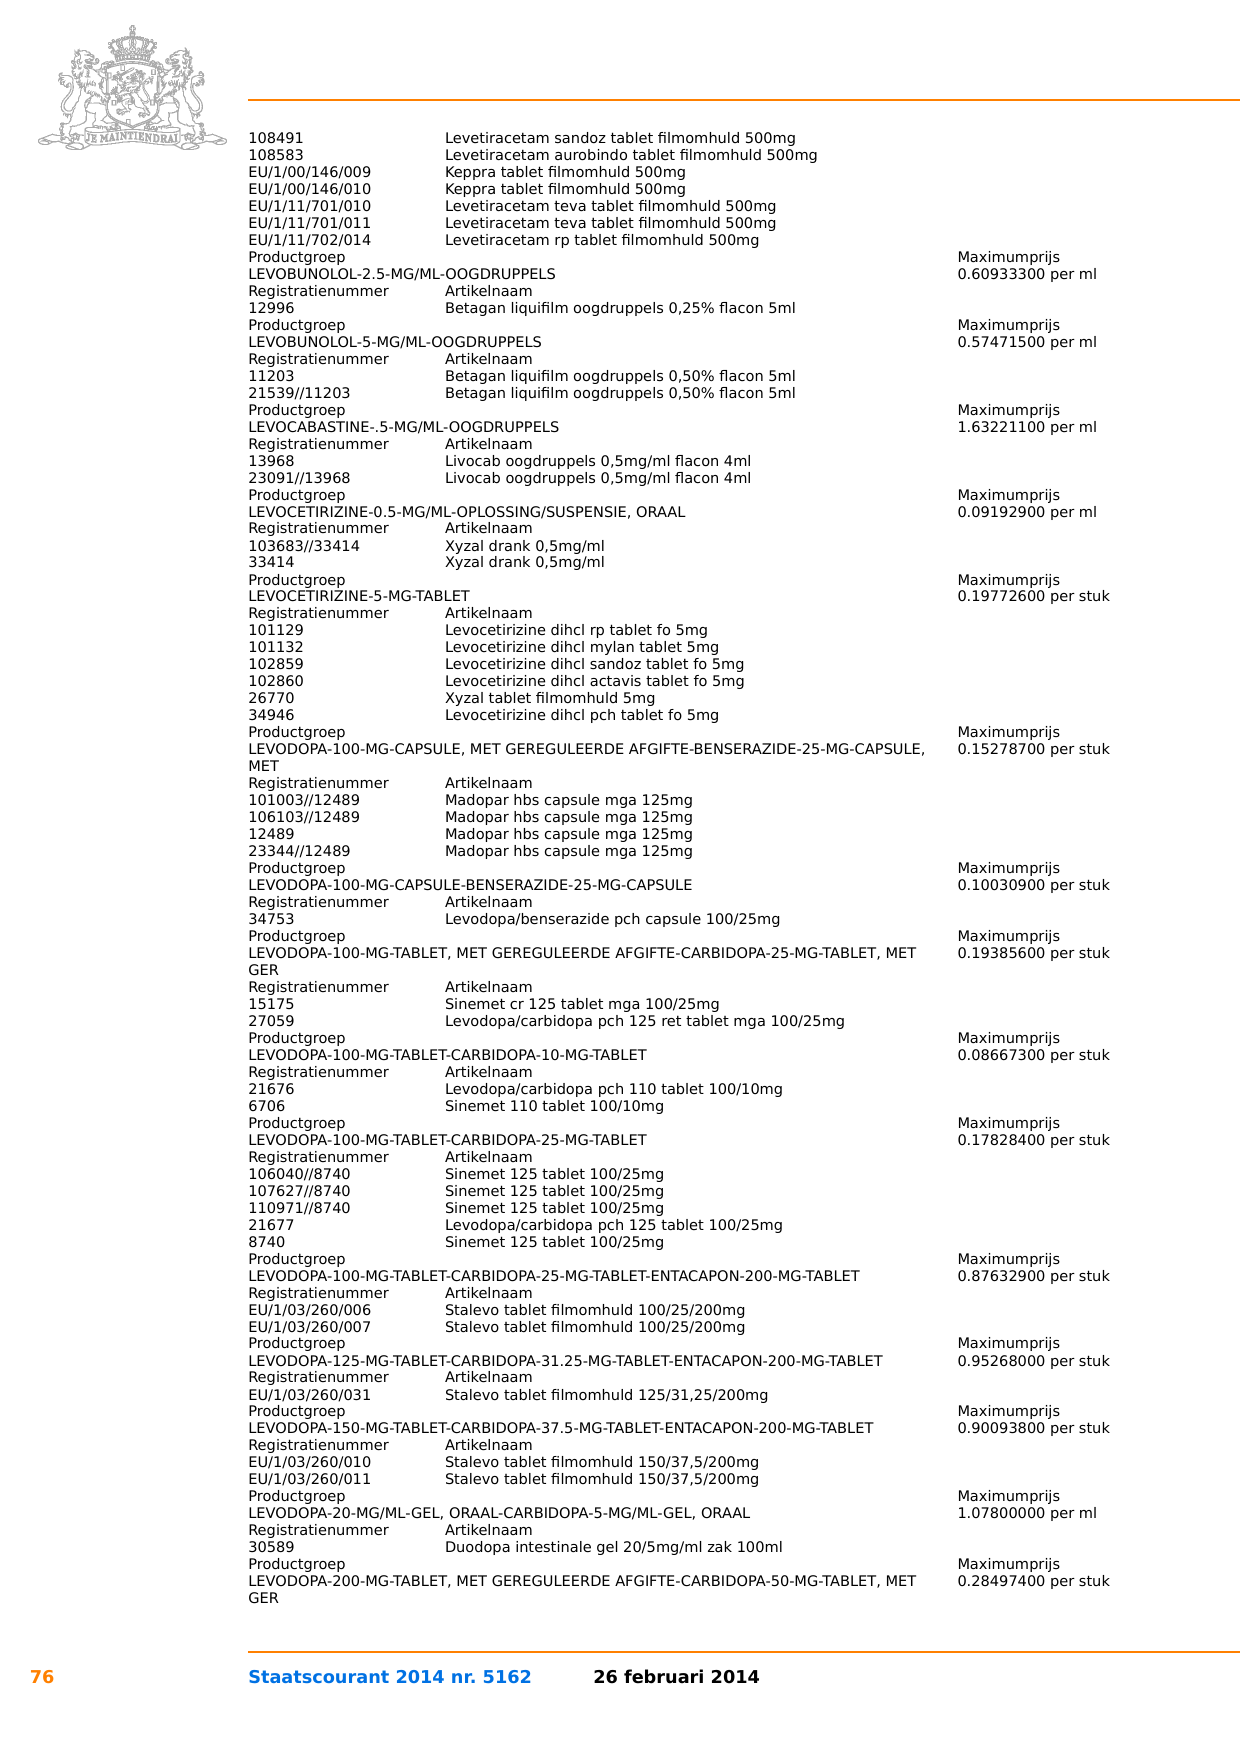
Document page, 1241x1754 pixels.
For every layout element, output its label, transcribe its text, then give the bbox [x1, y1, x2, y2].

table_cell [951, 436, 1163, 452]
table_cell 26770 [248, 690, 439, 707]
table_cell Maximumprijs [951, 1556, 1163, 1573]
table_cell [439, 1403, 951, 1420]
table_cell 34753 [248, 911, 439, 928]
table_cell Registratienummer [248, 1522, 439, 1539]
table_cell [439, 1030, 951, 1047]
table_cell [951, 1386, 1163, 1403]
table_cell 8740 [248, 1234, 439, 1251]
table_cell EU/1/11/702/014 [248, 232, 439, 249]
table_cell Registratienummer [248, 520, 439, 537]
table_cell [951, 622, 1163, 639]
table_cell Productgroep [248, 1488, 439, 1505]
table_cell 23091//13968 [248, 470, 439, 486]
table_cell Levetiracetam aurobindo tablet filmomhuld 500mg [439, 147, 951, 164]
table_cell [951, 470, 1163, 486]
table_cell Levocetirizine dihcl pch tablet fo 5mg [439, 707, 951, 724]
table_cell [951, 1471, 1163, 1488]
table_cell Maximumprijs [951, 928, 1163, 945]
table_cell 1.63221100 per ml [951, 419, 1163, 436]
table_cell [951, 538, 1163, 554]
table_cell Sinemet cr 125 tablet mga 100/25mg [439, 996, 951, 1013]
table_cell Levetiracetam sandoz tablet filmomhuld 500mg [439, 130, 951, 147]
table_cell Maximumprijs [951, 1488, 1163, 1505]
table_cell [951, 1200, 1163, 1217]
table_cell Registratienummer [248, 979, 439, 996]
table_cell 0.87632900 per stuk [951, 1268, 1163, 1284]
table_cell [439, 860, 951, 877]
table_cell Productgroep [248, 724, 439, 741]
table_cell LEVOCABASTINE-.5-MG/ML-OOGDRUPPELS [248, 419, 951, 436]
table_cell [951, 1217, 1163, 1233]
table_cell [951, 1013, 1163, 1030]
table_cell Betagan liquifilm oogdruppels 0,50% flacon 5ml [439, 385, 951, 402]
table_cell [951, 368, 1163, 384]
table_cell 13968 [248, 453, 439, 469]
table_cell EU/1/03/260/006 [248, 1301, 439, 1318]
table_cell Maximumprijs [951, 1251, 1163, 1267]
table_cell LEVOCETIRIZINE-5-MG-TABLET [248, 588, 951, 605]
table_cell Maximumprijs [951, 317, 1163, 334]
table_cell Artikelnaam [439, 1285, 951, 1301]
table_cell 101132 [248, 639, 439, 656]
table_cell 23344//12489 [248, 843, 439, 860]
table_cell EU/1/00/146/009 [248, 164, 439, 181]
table_cell Levetiracetam rp tablet filmomhuld 500mg [439, 232, 951, 249]
table_cell [951, 1081, 1163, 1098]
table_cell [439, 928, 951, 945]
table_cell Livocab oogdruppels 0,5mg/ml flacon 4ml [439, 470, 951, 486]
table_cell 11203 [248, 368, 439, 384]
table_cell Maximumprijs [951, 1403, 1163, 1420]
table_cell 106040//8740 [248, 1166, 439, 1183]
table_cell Stalevo tablet filmomhuld 100/25/200mg [439, 1301, 951, 1318]
table_cell LEVODOPA-100-MG-CAPSULE, MET GEREGULEERDE AFGIFTE-BENSERAZIDE-25-MG-CAPSULE, MET [248, 741, 951, 775]
table_cell [951, 911, 1163, 928]
table_cell Artikelnaam [439, 283, 951, 300]
table_cell 0.09192900 per ml [951, 504, 1163, 520]
table_cell [951, 1319, 1163, 1335]
table_cell [951, 283, 1163, 300]
table_cell 0.19772600 per stuk [951, 588, 1163, 605]
table_cell Artikelnaam [439, 1149, 951, 1166]
table_cell LEVOBUNOLOL-2.5-MG/ML-OOGDRUPPELS [248, 266, 951, 283]
table_cell Levodopa/carbidopa pch 125 ret tablet mga 100/25mg [439, 1013, 951, 1030]
table_cell Maximumprijs [951, 1030, 1163, 1047]
table_cell LEVODOPA-200-MG-TABLET, MET GEREGULEERDE AFGIFTE-CARBIDOPA-50-MG-TABLET, MET GER [248, 1573, 951, 1607]
table_cell EU/1/00/146/010 [248, 181, 439, 198]
table_cell 101003//12489 [248, 792, 439, 809]
table_cell LEVODOPA-100-MG-TABLET-CARBIDOPA-25-MG-TABLET-ENTACAPON-200-MG-TABLET [248, 1268, 951, 1284]
table_cell [439, 1488, 951, 1505]
table_cell Maximumprijs [951, 724, 1163, 741]
table_cell LEVOBUNOLOL-5-MG/ML-OOGDRUPPELS [248, 334, 951, 351]
table_cell [951, 1064, 1163, 1081]
table_cell [951, 639, 1163, 656]
table_cell [951, 1285, 1163, 1301]
table_cell [951, 181, 1163, 198]
table_cell [951, 792, 1163, 809]
table_cell [951, 215, 1163, 232]
table_cell 12996 [248, 300, 439, 317]
table_cell Productgroep [248, 1030, 439, 1047]
table_cell [951, 1234, 1163, 1251]
table_cell [439, 317, 951, 334]
table_cell Duodopa intestinale gel 20/5mg/ml zak 100ml [439, 1539, 951, 1556]
table_cell 21539//11203 [248, 385, 439, 402]
table_cell Maximumprijs [951, 1335, 1163, 1352]
table_cell 110971//8740 [248, 1200, 439, 1217]
table_cell Sinemet 125 tablet 100/25mg [439, 1166, 951, 1183]
table_cell EU/1/03/260/011 [248, 1471, 439, 1488]
table_cell Productgroep [248, 486, 439, 503]
table_cell Registratienummer [248, 1149, 439, 1166]
table_cell [951, 1437, 1163, 1454]
table_cell [951, 605, 1163, 622]
table_cell Productgroep [248, 860, 439, 877]
table_cell Artikelnaam [439, 1064, 951, 1081]
table_cell 0.28497400 per stuk [951, 1573, 1163, 1607]
table_cell EU/1/03/260/010 [248, 1454, 439, 1471]
table_cell 0.60933300 per ml [951, 266, 1163, 283]
table_cell EU/1/11/701/011 [248, 215, 439, 232]
table_cell Madopar hbs capsule mga 125mg [439, 826, 951, 843]
table_cell 15175 [248, 996, 439, 1013]
table_cell 103683//33414 [248, 538, 439, 554]
table_cell [439, 1335, 951, 1352]
table_cell Xyzal tablet filmomhuld 5mg [439, 690, 951, 707]
table_cell Maximumprijs [951, 571, 1163, 588]
table_cell Registratienummer [248, 894, 439, 911]
table_cell 0.08667300 per stuk [951, 1047, 1163, 1064]
table_cell [439, 1115, 951, 1132]
table_cell Productgroep [248, 1335, 439, 1352]
table_cell 12489 [248, 826, 439, 843]
table_cell Registratienummer [248, 283, 439, 300]
table_cell Registratienummer [248, 1064, 439, 1081]
table_cell 101129 [248, 622, 439, 639]
table_cell Productgroep [248, 317, 439, 334]
table_cell Levocetirizine dihcl rp tablet fo 5mg [439, 622, 951, 639]
table_cell Artikelnaam [439, 775, 951, 792]
table_cell Productgroep [248, 571, 439, 588]
table_cell Levodopa/benserazide pch capsule 100/25mg [439, 911, 951, 928]
table_cell [951, 843, 1163, 860]
table_cell EU/1/11/701/010 [248, 198, 439, 215]
table_cell Betagan liquifilm oogdruppels 0,25% flacon 5ml [439, 300, 951, 317]
table_cell Keppra tablet filmomhuld 500mg [439, 164, 951, 181]
table_cell LEVODOPA-125-MG-TABLET-CARBIDOPA-31.25-MG-TABLET-ENTACAPON-200-MG-TABLET [248, 1353, 951, 1369]
table_cell 106103//12489 [248, 809, 439, 826]
table_cell 0.57471500 per ml [951, 334, 1163, 351]
table_cell 1.07800000 per ml [951, 1505, 1163, 1522]
table_cell [951, 164, 1163, 181]
table_cell Madopar hbs capsule mga 125mg [439, 792, 951, 809]
table_cell Betagan liquifilm oogdruppels 0,50% flacon 5ml [439, 368, 951, 384]
table_cell [951, 690, 1163, 707]
table_cell 0.10030900 per stuk [951, 877, 1163, 894]
table_cell LEVODOPA-20-MG/ML-GEL, ORAAL-CARBIDOPA-5-MG/ML-GEL, ORAAL [248, 1505, 951, 1522]
table_cell Productgroep [248, 402, 439, 418]
table_cell Levodopa/carbidopa pch 110 tablet 100/10mg [439, 1081, 951, 1098]
table_cell Maximumprijs [951, 486, 1163, 503]
table_cell Levocetirizine dihcl mylan tablet 5mg [439, 639, 951, 656]
table_cell [951, 656, 1163, 673]
table_cell [439, 571, 951, 588]
table_cell [951, 520, 1163, 537]
table_cell [951, 707, 1163, 724]
table_cell Sinemet 125 tablet 100/25mg [439, 1200, 951, 1217]
table_cell 0.17828400 per stuk [951, 1132, 1163, 1149]
table_cell [951, 1454, 1163, 1471]
table_cell [951, 894, 1163, 911]
table_cell [951, 300, 1163, 317]
table_cell Maximumprijs [951, 1115, 1163, 1132]
table_cell [439, 249, 951, 266]
table_cell Artikelnaam [439, 1437, 951, 1454]
table_cell Productgroep [248, 249, 439, 266]
table_cell [439, 486, 951, 503]
table_cell Artikelnaam [439, 1369, 951, 1386]
table_cell Registratienummer [248, 605, 439, 622]
table_cell Stalevo tablet filmomhuld 125/31,25/200mg [439, 1386, 951, 1403]
table_cell [951, 1522, 1163, 1539]
table_cell [439, 1251, 951, 1267]
table_cell 108491 [248, 130, 439, 147]
table_cell Artikelnaam [439, 979, 951, 996]
table_cell [439, 402, 951, 418]
table_cell [951, 130, 1163, 147]
table_cell 107627//8740 [248, 1183, 439, 1199]
table_cell 0.90093800 per stuk [951, 1420, 1163, 1437]
table_cell Registratienummer [248, 1437, 439, 1454]
table_cell Levetiracetam teva tablet filmomhuld 500mg [439, 198, 951, 215]
table_cell [951, 809, 1163, 826]
table_cell [439, 724, 951, 741]
table_cell Maximumprijs [951, 860, 1163, 877]
table_cell Artikelnaam [439, 351, 951, 368]
table_cell Maximumprijs [951, 402, 1163, 418]
table_cell EU/1/03/260/031 [248, 1386, 439, 1403]
table_cell [951, 1301, 1163, 1318]
table_cell LEVODOPA-100-MG-TABLET-CARBIDOPA-10-MG-TABLET [248, 1047, 951, 1064]
table_cell [951, 1149, 1163, 1166]
table_cell LEVODOPA-100-MG-TABLET-CARBIDOPA-25-MG-TABLET [248, 1132, 951, 1149]
table_cell [951, 673, 1163, 690]
table_cell [951, 453, 1163, 469]
table_cell Stalevo tablet filmomhuld 100/25/200mg [439, 1319, 951, 1335]
table_cell Registratienummer [248, 351, 439, 368]
table_cell Stalevo tablet filmomhuld 150/37,5/200mg [439, 1454, 951, 1471]
table_cell Sinemet 125 tablet 100/25mg [439, 1234, 951, 1251]
table_cell 0.95268000 per stuk [951, 1353, 1163, 1369]
table_cell Xyzal drank 0,5mg/ml [439, 538, 951, 554]
table_cell Sinemet 125 tablet 100/25mg [439, 1183, 951, 1199]
table_cell Stalevo tablet filmomhuld 150/37,5/200mg [439, 1471, 951, 1488]
table_cell EU/1/03/260/007 [248, 1319, 439, 1335]
table_cell [951, 1369, 1163, 1386]
table_cell [951, 1166, 1163, 1183]
table_cell Registratienummer [248, 1285, 439, 1301]
table_cell [439, 1556, 951, 1573]
table_cell 108583 [248, 147, 439, 164]
table_cell Productgroep [248, 1115, 439, 1132]
table_cell Levocetirizine dihcl actavis tablet fo 5mg [439, 673, 951, 690]
table_cell Productgroep [248, 1556, 439, 1573]
table_cell Keppra tablet filmomhuld 500mg [439, 181, 951, 198]
table_cell 21676 [248, 1081, 439, 1098]
table_cell 102859 [248, 656, 439, 673]
table_cell Madopar hbs capsule mga 125mg [439, 809, 951, 826]
table_cell LEVODOPA-100-MG-TABLET, MET GEREGULEERDE AFGIFTE-CARBIDOPA-25-MG-TABLET, MET GER [248, 945, 951, 979]
table_cell [951, 385, 1163, 402]
table_cell Levodopa/carbidopa pch 125 tablet 100/25mg [439, 1217, 951, 1233]
table_cell [951, 232, 1163, 249]
table_cell LEVODOPA-150-MG-TABLET-CARBIDOPA-37.5-MG-TABLET-ENTACAPON-200-MG-TABLET [248, 1420, 951, 1437]
table_cell Levocetirizine dihcl sandoz tablet fo 5mg [439, 656, 951, 673]
table_cell 21677 [248, 1217, 439, 1233]
table_cell [951, 826, 1163, 843]
table_cell [951, 1098, 1163, 1115]
table_cell LEVODOPA-100-MG-CAPSULE-BENSERAZIDE-25-MG-CAPSULE [248, 877, 951, 894]
table_cell [951, 979, 1163, 996]
table_cell [951, 1539, 1163, 1556]
picture [38, 25, 227, 150]
table_cell [951, 996, 1163, 1013]
table_cell [951, 351, 1163, 368]
table_cell Artikelnaam [439, 894, 951, 911]
table_cell Registratienummer [248, 775, 439, 792]
table_cell Artikelnaam [439, 520, 951, 537]
table_cell 34946 [248, 707, 439, 724]
table_cell Registratienummer [248, 1369, 439, 1386]
table_cell 30589 [248, 1539, 439, 1556]
table_cell Registratienummer [248, 436, 439, 452]
table_cell 0.19385600 per stuk [951, 945, 1163, 979]
table_cell [951, 1183, 1163, 1199]
table_cell Artikelnaam [439, 605, 951, 622]
table_cell 6706 [248, 1098, 439, 1115]
table_cell [951, 554, 1163, 571]
table_cell [951, 775, 1163, 792]
table_cell Productgroep [248, 1403, 439, 1420]
table_cell LEVOCETIRIZINE-0.5-MG/ML-OPLOSSING/SUSPENSIE, ORAAL [248, 504, 951, 520]
table_cell 27059 [248, 1013, 439, 1030]
table_cell Productgroep [248, 1251, 439, 1267]
table_cell 33414 [248, 554, 439, 571]
table_cell Sinemet 110 tablet 100/10mg [439, 1098, 951, 1115]
table_cell Xyzal drank 0,5mg/ml [439, 554, 951, 571]
table_cell [951, 147, 1163, 164]
table_cell Maximumprijs [951, 249, 1163, 266]
table_cell 102860 [248, 673, 439, 690]
table_cell 0.15278700 per stuk [951, 741, 1163, 775]
table_cell Artikelnaam [439, 1522, 951, 1539]
table_cell Levetiracetam teva tablet filmomhuld 500mg [439, 215, 951, 232]
table_cell [951, 198, 1163, 215]
table_cell Productgroep [248, 928, 439, 945]
table_cell Artikelnaam [439, 436, 951, 452]
table_cell Madopar hbs capsule mga 125mg [439, 843, 951, 860]
table_cell Livocab oogdruppels 0,5mg/ml flacon 4ml [439, 453, 951, 469]
